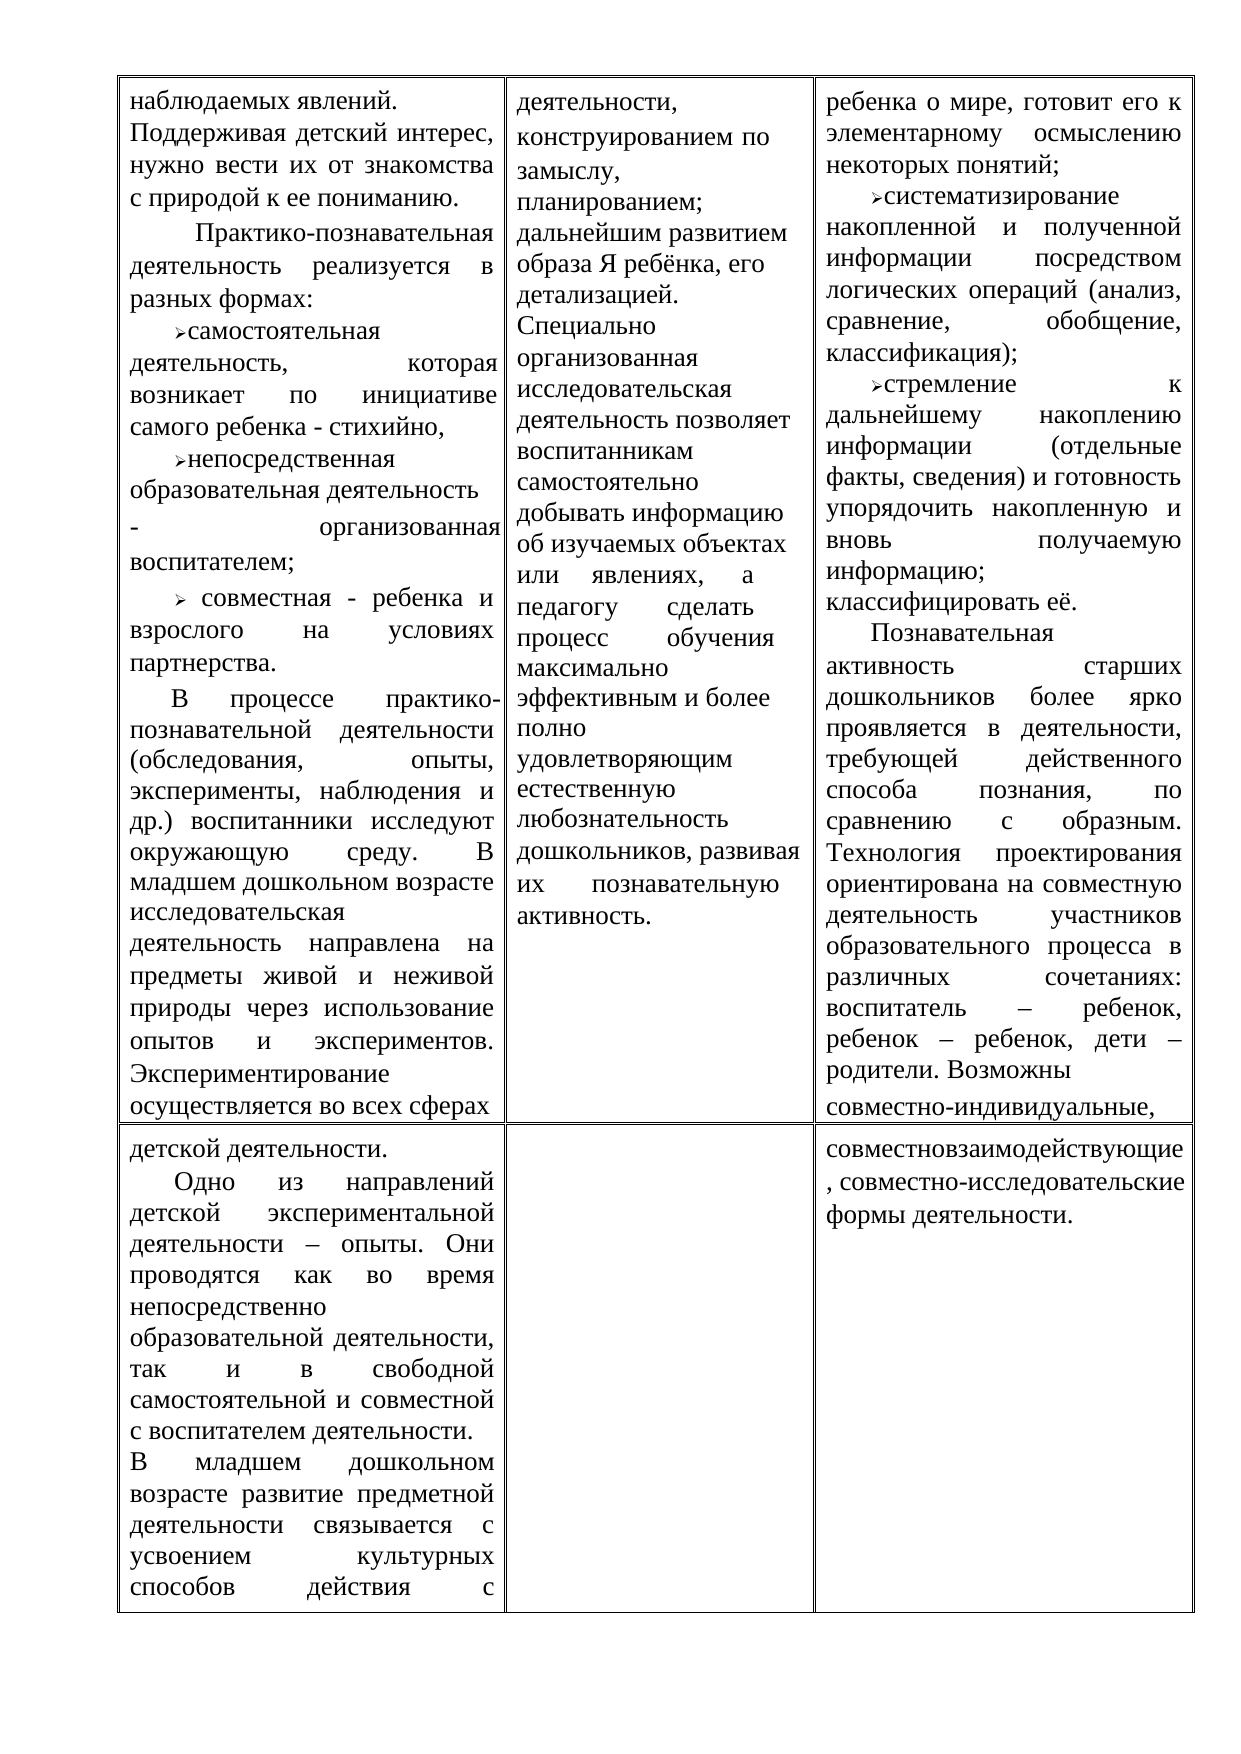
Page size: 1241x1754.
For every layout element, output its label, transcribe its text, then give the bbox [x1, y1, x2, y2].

table_cell наблюдаемых явлений. Поддерживая детский интерес, нужно вести их от знакомства с природой к ее пониманию. Практико-познавательная деятельность реализуется в разных формах: самостоятельная деятельность, которая возникает по инициативе самого ребенка - стихийно, непосредственная образовательная деятельность - организованная воспитателем;  совместная - ребенка и взрослого на условиях партнерства. В процессе практико- познавательной деятельности (обследования, опыты, эксперименты, наблюдения и др.) воспитанники исследуют окружающую среду. В младшем дошкольном возрасте исследовательская деятельность направлена на предметы живой и неживой природы через использование опытов и экспериментов. Экспериментирование осуществляется во всех сферах [120, 78, 504, 1122]
table_cell [507, 1125, 813, 1612]
table_cell ребенка о мире, готовит его к элементарному осмыслению некоторых понятий; систематизирование накопленной и полученной информации посредством логических операций (анализ, сравнение, обобщение, классификация); стремление к дальнейшему накоплению информации (отдельные факты, сведения) и готовность упорядочить накопленную и вновь получаемую информацию; классифицировать её. Познавательная активность старших дошкольников более ярко проявляется в деятельности, требующей действенного способа познания, по сравнению с образным. Технология проектирования ориентирована на совместную деятельность участников образовательного процесса в различных сочетаниях: воспитатель – ребенок, ребенок – ребенок, дети – родители. Возможны совместно-индивидуальные, [816, 78, 1192, 1122]
table_cell деятельности, конструированием по замыслу, планированием; дальнейшим развитием образа Я ребёнка, его детализацией. Специально организованная исследовательская деятельность позволяет воспитанникам самостоятельно добывать информацию об изучаемых объектах или явлениях, а педагогу сделать процесс обучения максимально эффективным и более полно удовлетворяющим естественную любознательность дошкольников, развивая их познавательную активность. [507, 78, 813, 1122]
table_cell детской деятельности. Одно из направлений детской экспериментальной деятельности – опыты. Они проводятся как во время непосредственно образовательной деятельности, так и в свободной самостоятельной и совместной с воспитателем деятельности. В младшем дошкольном возрасте развитие предметной деятельности связывается с усвоением культурных способов действия с [120, 1125, 504, 1612]
table_cell совместновзаимодействующие, совместно-исследовательские формы деятельности. [816, 1125, 1192, 1612]
